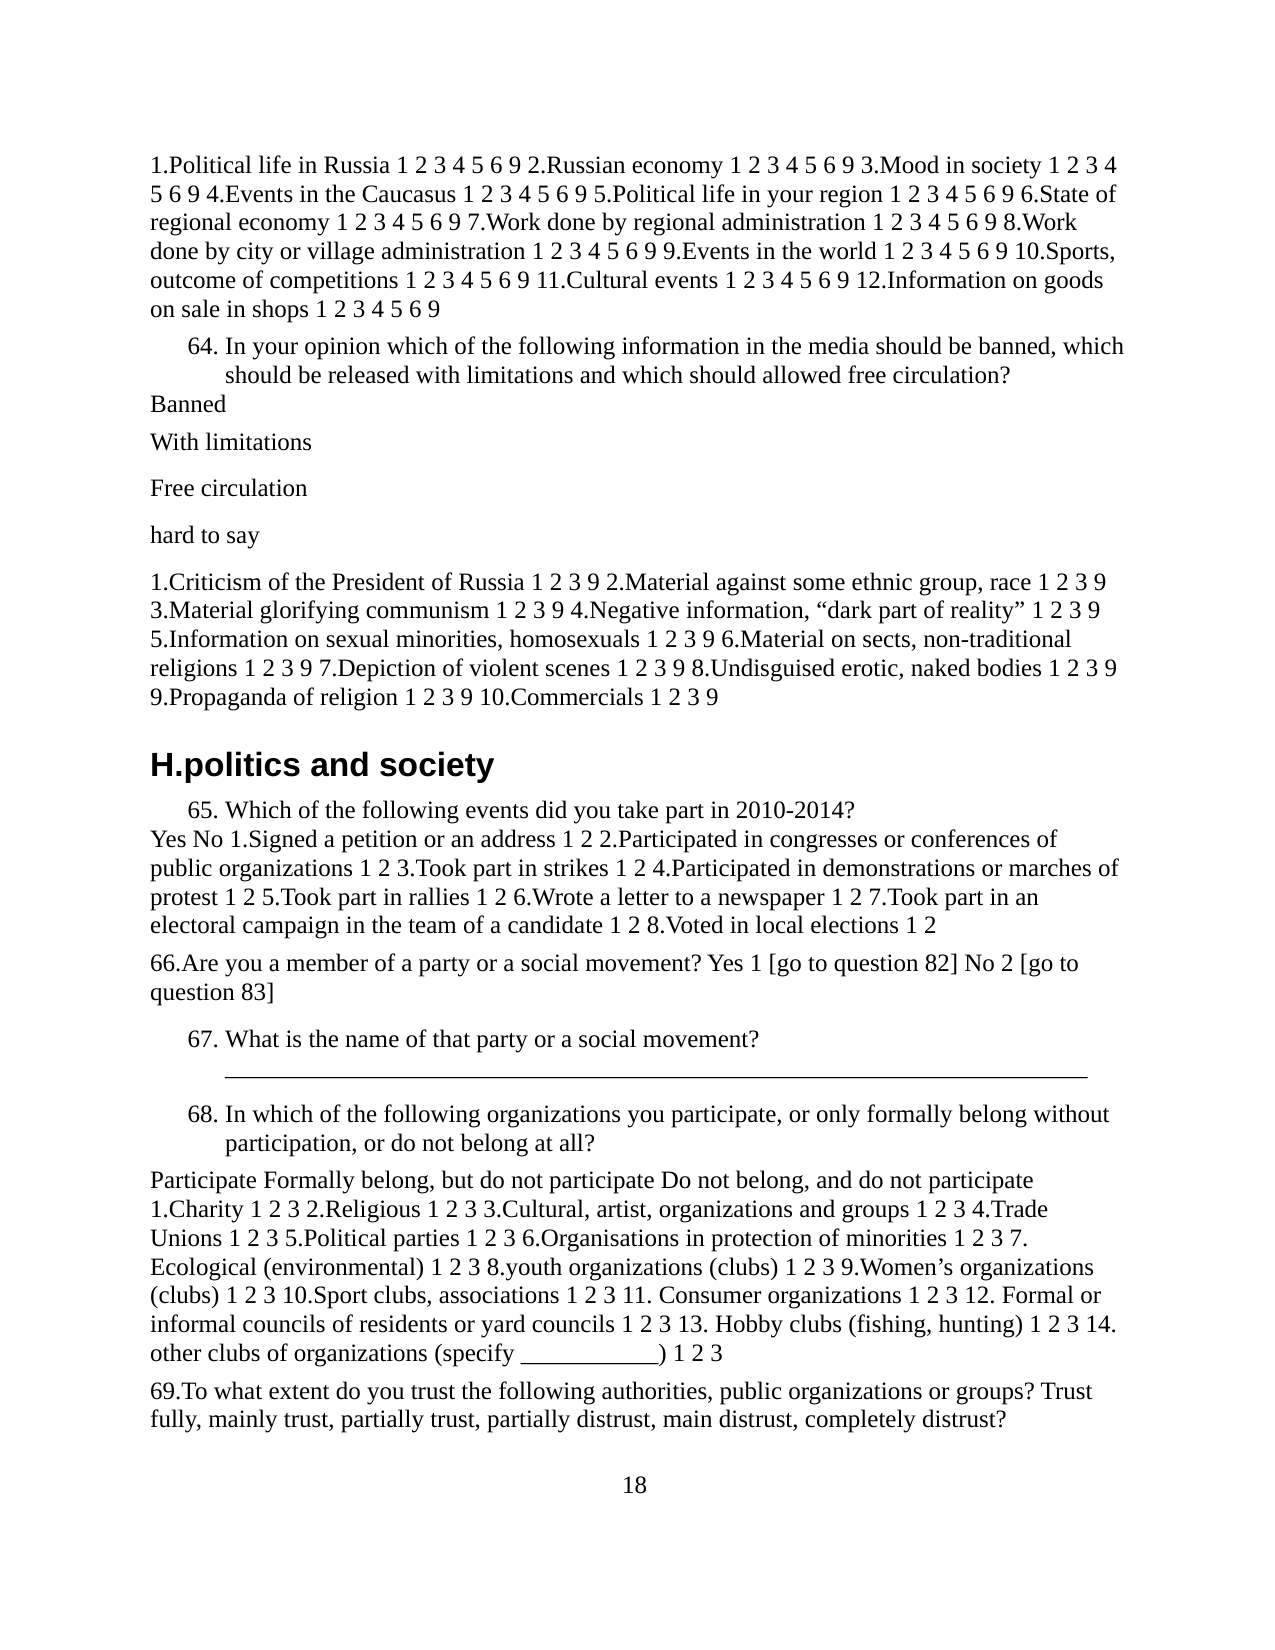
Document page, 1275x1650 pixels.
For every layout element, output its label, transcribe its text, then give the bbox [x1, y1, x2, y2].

text hard to say [150, 520, 1125, 549]
text Yes No 1.Signed a petition or an address 1 2 2.Participated in congresses or conferences of public organizations 1 2 3.Took part in strikes 1 2 4.Participated in demonstrations or marches of protest 1 2 5.Took part in rallies 1 2 6.Wrote a letter to a newspaper 1 2 7.Took part in an electoral campaign in the team of a candidate 1 2 8.Voted in local elections 1 2 [150, 824, 1125, 939]
text Participate Formally belong, but do not participate Do not belong, and do not participate 1.Charity 1 2 3 2.Religious 1 2 3 3.Cultural, artist, organizations and groups 1 2 3 4.Trade Unions 1 2 3 5.Political parties 1 2 3 6.Organisations in protection of minorities 1 2 3 7. Ecological (environmental) 1 2 3 8.youth organizations (clubs) 1 2 3 9.Women’s organizations (clubs) 1 2 3 10.Sport clubs, associations 1 2 3 11. Consumer organizations 1 2 3 12. Formal or informal councils of residents or yard councils 1 2 3 13. Hobby clubs (fishing, hunting) 1 2 3 14. other clubs of organizations (specify ___________) 1 2 3 [150, 1166, 1125, 1367]
text Banned [150, 389, 1125, 418]
list What is the name of that party or a social movement? _____________________________________________________________________ [187, 1024, 1125, 1081]
subtitle H.politics and society [150, 744, 1125, 783]
list Which of the following events did you take part in 2010-2014? [187, 796, 1125, 824]
text Free circulation [150, 473, 1125, 502]
text 69.To what extent do you trust the following authorities, public organizations or groups? Trust fully, mainly trust, partially trust, partially distrust, main distrust, completely distrust? [150, 1376, 1125, 1433]
text 1.Political life in Russia 1 2 3 4 5 6 9 2.Russian economy 1 2 3 4 5 6 9 3.Mood in society 1 2 3 4 5 6 9 4.Events in the Caucasus 1 2 3 4 5 6 9 5.Political life in your region 1 2 3 4 5 6 9 6.State of regional economy 1 2 3 4 5 6 9 7.Work done by regional administration 1 2 3 4 5 6 9 8.Work done by city or village administration 1 2 3 4 5 6 9 9.Events in the world 1 2 3 4 5 6 9 10.Sports, outcome of competitions 1 2 3 4 5 6 9 11.Cultural events 1 2 3 4 5 6 9 12.Information on goods on sale in shops 1 2 3 4 5 6 9 [150, 150, 1125, 322]
text With limitations [150, 427, 1125, 455]
text 66.Are you a member of a party or a social movement? Yes 1 [go to question 82] No 2 [go to question 83] [150, 948, 1125, 1006]
list In which of the following organizations you participate, or only formally belong without participation, or do not belong at all? [187, 1099, 1125, 1157]
list In your opinion which of the following information in the media should be banned, which should be released with limitations and which should allowed free circulation? [187, 331, 1125, 389]
text 1.Criticism of the President of Russia 1 2 3 9 2.Material against some ethnic group, race 1 2 3 9 3.Material glorifying communism 1 2 3 9 4.Negative information, “dark part of reality” 1 2 3 9 5.Information on sexual minorities, homosexuals 1 2 3 9 6.Material on sects, non-traditional religions 1 2 3 9 7.Depiction of violent scenes 1 2 3 9 8.Undisguised erotic, naked bodies 1 2 3 9 9.Propaganda of religion 1 2 3 9 10.Commercials 1 2 3 9 [150, 567, 1125, 710]
